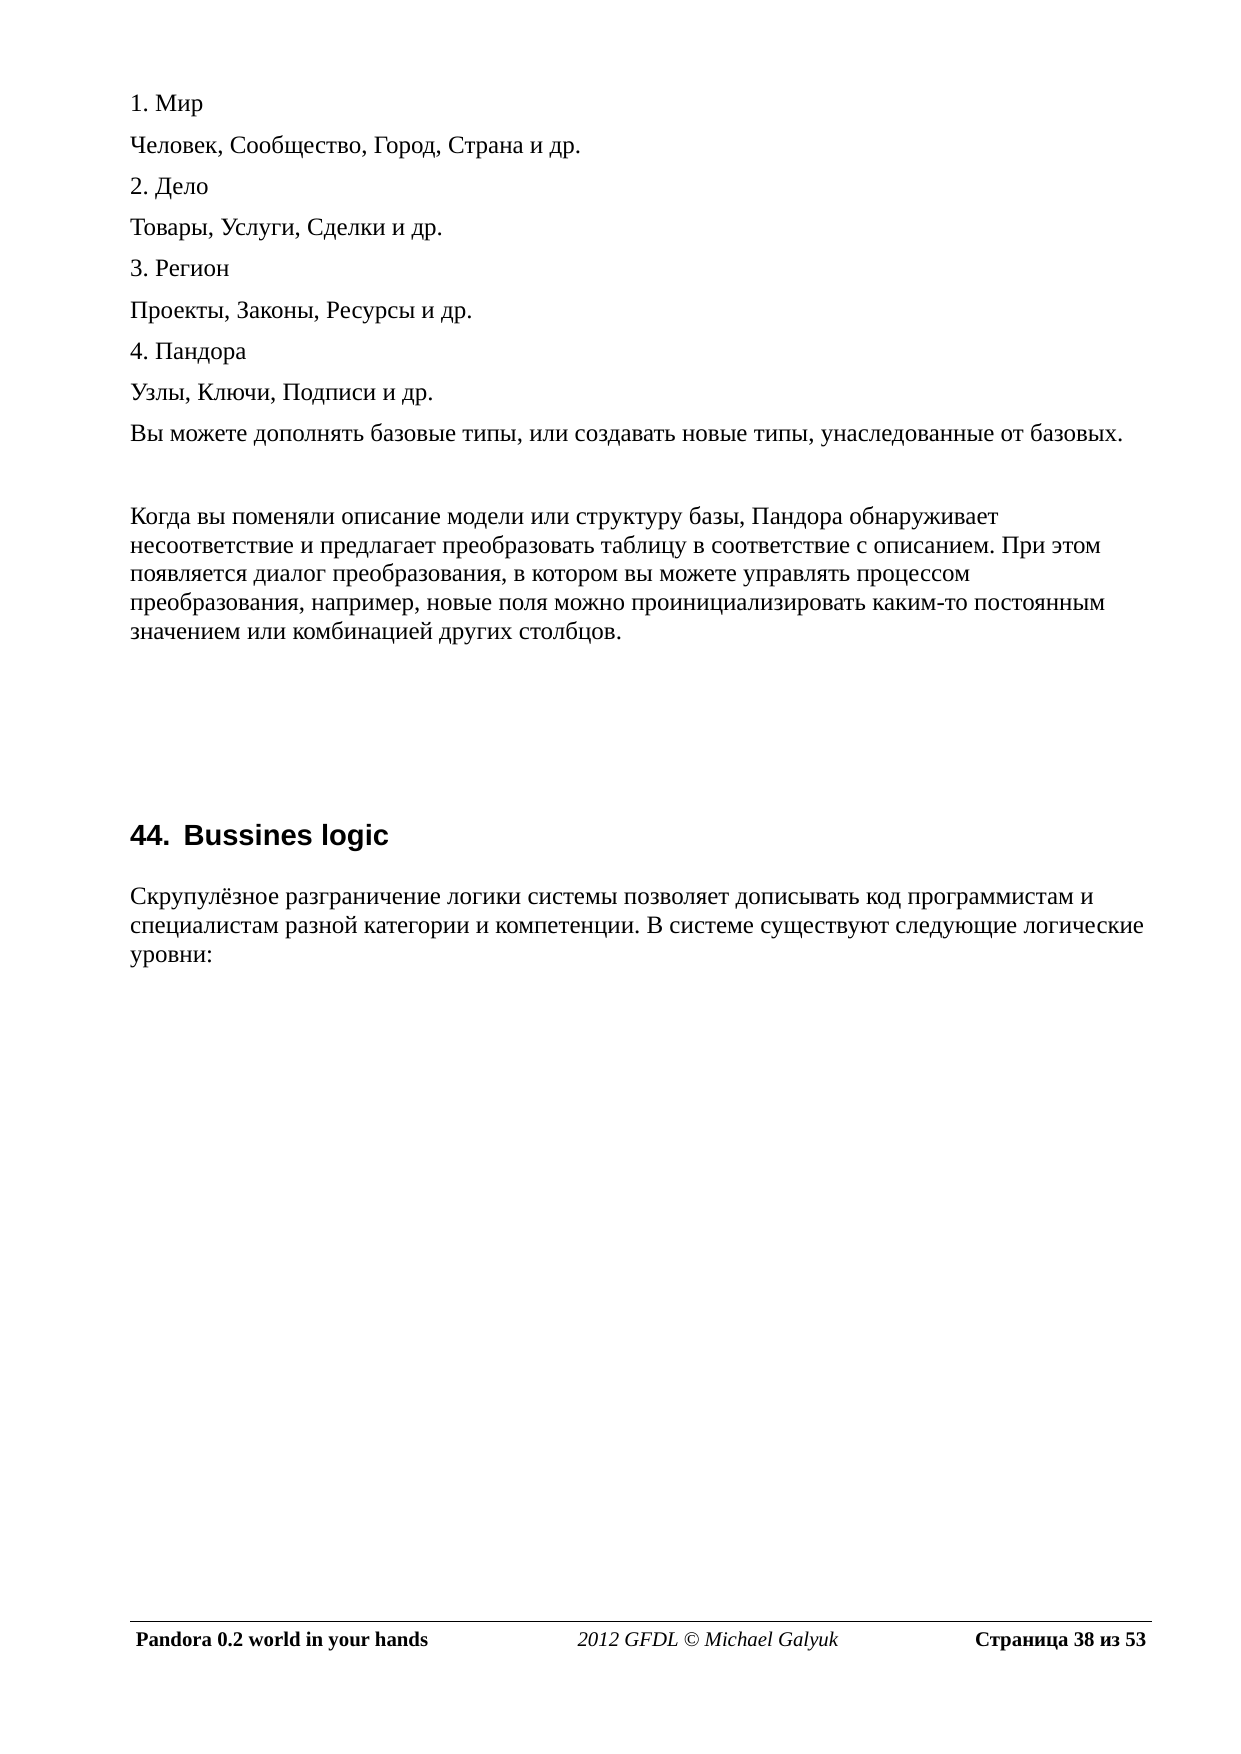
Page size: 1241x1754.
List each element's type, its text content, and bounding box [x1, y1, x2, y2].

text 3. Регион [130, 253, 1152, 282]
text Узлы, Ключи, Подписи и др. [130, 377, 1152, 406]
text Товары, Услуги, Сделки и др. [130, 212, 1152, 241]
text 4. Пандора [130, 336, 1152, 365]
text 1. Мир [130, 88, 1152, 117]
text Вы можете дополнять базовые типы, или создавать новые типы, унаследованные от базовых. [130, 418, 1152, 447]
text 2. Дело [130, 171, 1152, 200]
subtitle Bussines logic [130, 818, 1152, 851]
text Скрупулёзное разграничение логики системы позволяет дописывать код программистам и специалистам разной категории и компетенции. В системе существуют следующие логические уровни: [130, 881, 1152, 968]
text Когда вы поменяли описание модели или структуру базы, Пандора обнаруживает несоответствие и предлагает преобразовать таблицу в соответствие с описанием. При этом появляется диалог преобразования, в котором вы можете управлять процессом преобразования, например, новые поля можно проинициализировать каким-то постоянным значением или комбинацией других столбцов. [130, 501, 1152, 645]
text Человек, Сообщество, Город, Страна и др. [130, 130, 1152, 158]
text Проекты, Законы, Ресурсы и др. [130, 295, 1152, 323]
